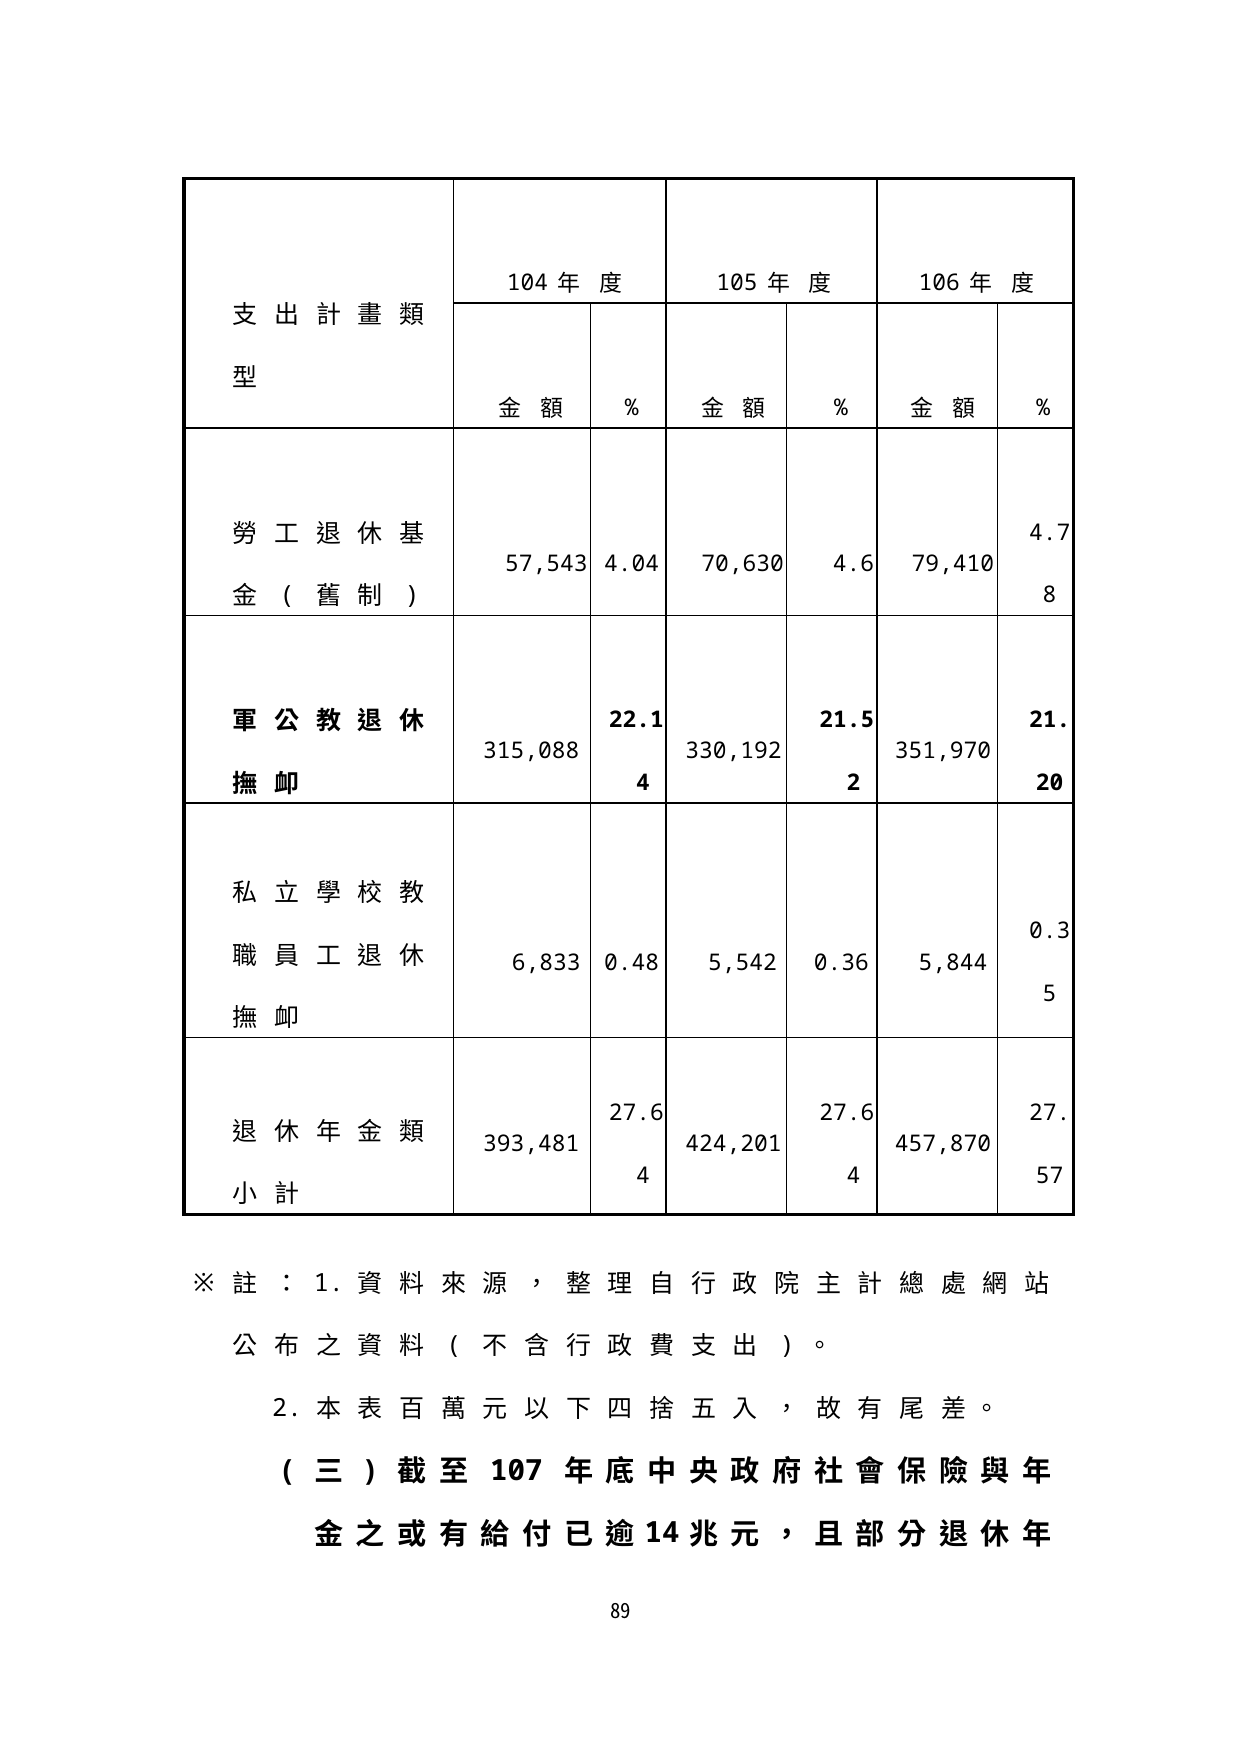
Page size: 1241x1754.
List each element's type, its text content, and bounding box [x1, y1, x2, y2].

table_cell % [591, 304, 665, 427]
table_cell 4.78 [998, 429, 1072, 615]
table_cell 27.64 [787, 1038, 876, 1213]
table_cell 5,542 [667, 804, 786, 1037]
text ※註：1.資料來源，整理自行政院主計總處網站公布之資料(不含行政費支出)。 [183, 1240, 1058, 1365]
text (三)截至107年底中央政府社會保險與年金之或有給付已逾14兆元，且部分退休年 [242, 1427, 1058, 1552]
table_cell 軍公教退休撫卹 [186, 616, 453, 802]
table_cell 4.04 [591, 429, 665, 615]
table_cell 79,410 [878, 429, 997, 615]
table_cell 21.20 [998, 616, 1072, 802]
table_cell 351,970 [878, 616, 997, 802]
table_header 支出計畫類型 [186, 180, 453, 427]
table_cell 6,833 [454, 804, 590, 1037]
table_cell 金額 [667, 304, 786, 427]
table_cell 70,630 [667, 429, 786, 615]
table_cell 393,481 [454, 1038, 590, 1213]
table_cell 4.6 [787, 429, 876, 615]
table_cell 22.14 [591, 616, 665, 802]
table_cell 5,844 [878, 804, 997, 1037]
table_cell 退休年金類小計 [186, 1038, 453, 1213]
table_header 105年度 [667, 180, 876, 302]
table_cell 457,870 [878, 1038, 997, 1213]
table_cell 315,088 [454, 616, 590, 802]
table_cell 金額 [454, 304, 590, 427]
table_cell 424,201 [667, 1038, 786, 1213]
table_cell % [998, 304, 1072, 427]
table_cell 27.57 [998, 1038, 1072, 1213]
table_cell 0.35 [998, 804, 1072, 1037]
table_cell 330,192 [667, 616, 786, 802]
table_cell 金額 [878, 304, 997, 427]
table_cell 27.64 [591, 1038, 665, 1213]
table_header 106年度 [878, 180, 1072, 302]
table_cell 57,543 [454, 429, 590, 615]
table_cell 私立學校教職員工退休撫卹 [186, 804, 453, 1037]
table_cell 0.36 [787, 804, 876, 1037]
table_cell 勞工退休基金(舊制) [186, 429, 453, 615]
table_cell 0.48 [591, 804, 665, 1037]
table_cell 21.52 [787, 616, 876, 802]
table_header 104年度 [454, 180, 665, 302]
table_cell % [787, 304, 876, 427]
text 2.本表百萬元以下四捨五入，故有尾差。 [256, 1365, 1058, 1427]
